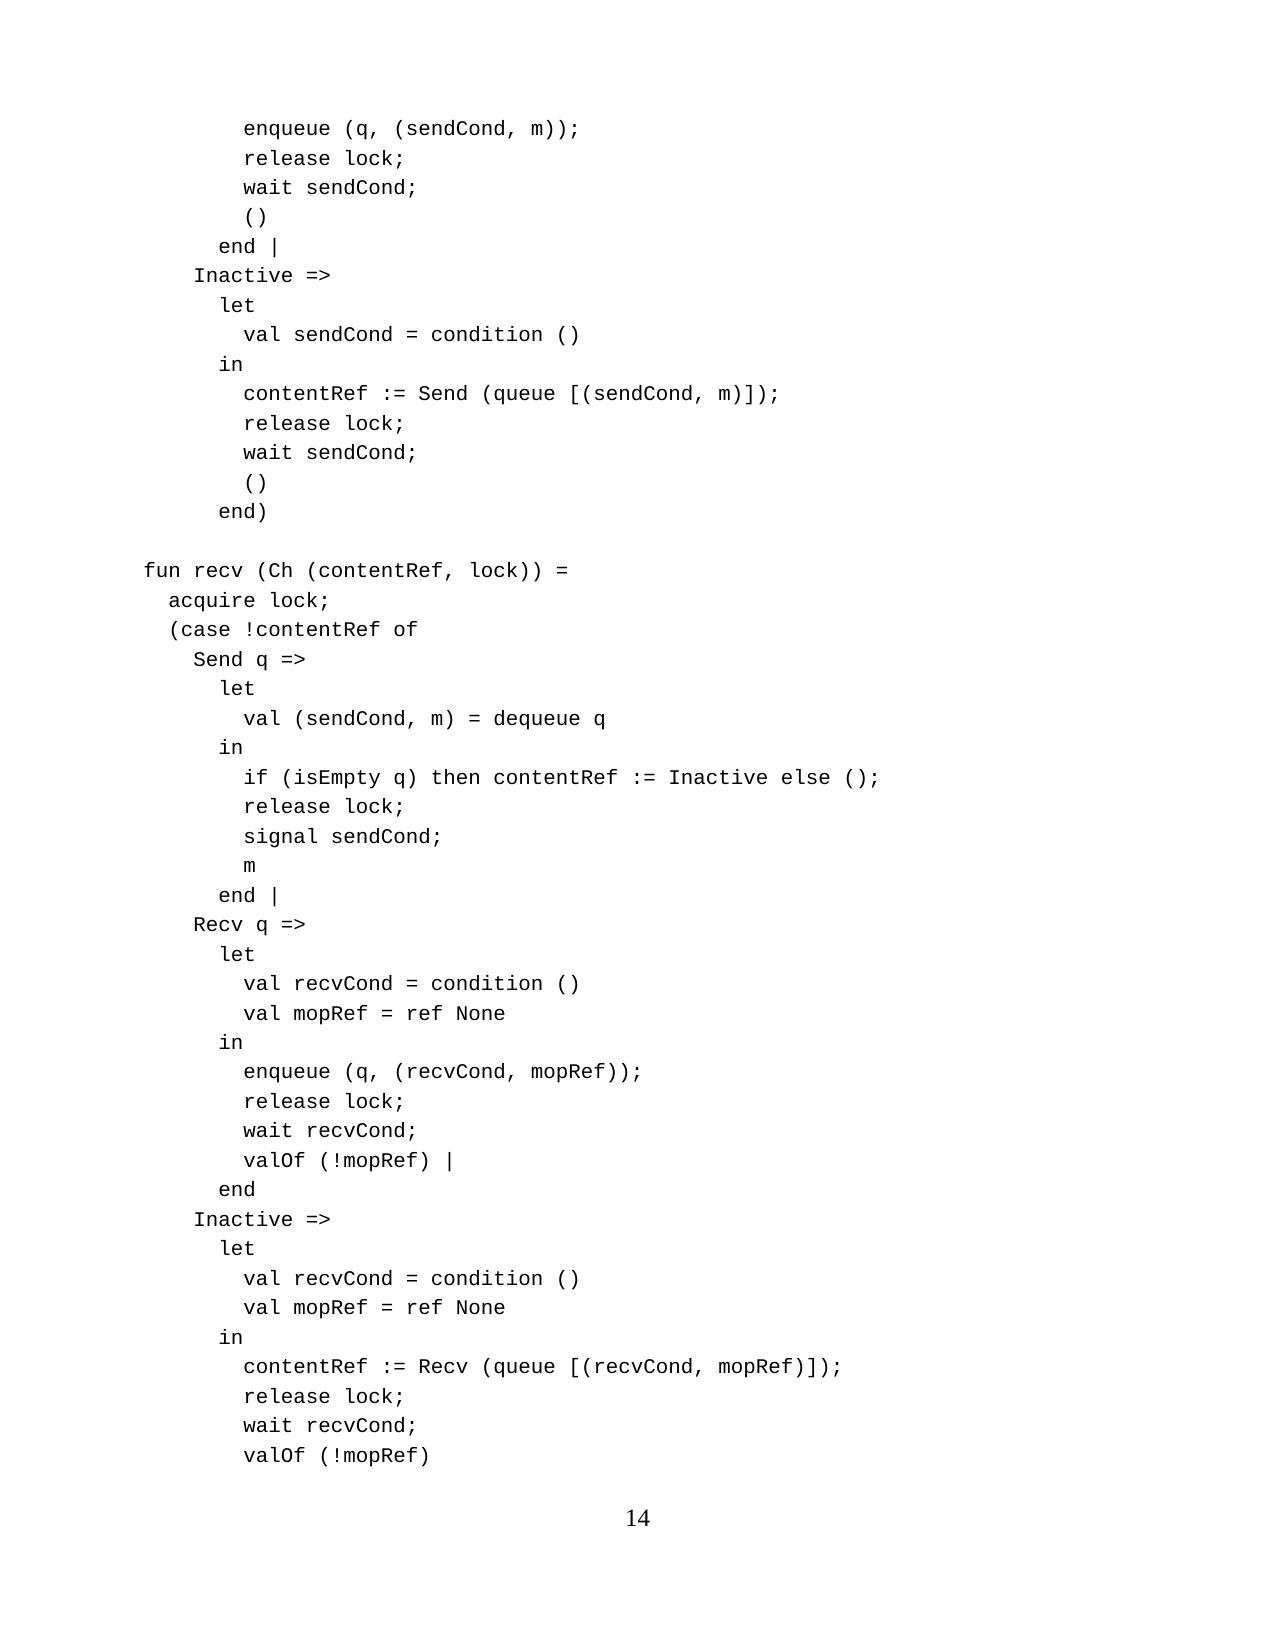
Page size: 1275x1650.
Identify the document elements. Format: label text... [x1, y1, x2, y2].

text (case !contentRef of [118, 619, 1157, 643]
text release lock; [118, 796, 1157, 820]
text end | [118, 236, 1157, 260]
text release lock; [118, 148, 1157, 171]
text let [118, 943, 1157, 967]
text wait recvCond; [118, 1120, 1157, 1144]
text release lock; [118, 413, 1157, 437]
text end | [118, 884, 1157, 908]
text val (sendCond, m) = dequeue q [118, 708, 1157, 731]
text val sendCond = condition () [118, 324, 1157, 348]
text signal sendCond; [118, 826, 1157, 849]
text wait sendCond; [118, 177, 1157, 201]
text wait recvCond; [118, 1415, 1157, 1439]
text Inactive => [118, 1209, 1157, 1232]
text () [118, 207, 1157, 230]
text val mopRef = ref None [118, 1297, 1157, 1321]
text Send q => [118, 649, 1157, 672]
text if (isEmpty q) then contentRef := Inactive else (); [118, 767, 1157, 790]
text end [118, 1179, 1157, 1203]
text valOf (!mopRef) | [118, 1150, 1157, 1173]
text contentRef := Recv (queue [(recvCond, mopRef)]); [118, 1356, 1157, 1380]
text let [118, 1238, 1157, 1262]
text valOf (!mopRef) [118, 1445, 1157, 1468]
text () [118, 472, 1157, 496]
text enqueue (q, (recvCond, mopRef)); [118, 1061, 1157, 1085]
text Inactive => [118, 266, 1157, 289]
text let [118, 678, 1157, 702]
text release lock; [118, 1386, 1157, 1409]
text acquire lock; [118, 590, 1157, 613]
text enqueue (q, (sendCond, m)); [118, 118, 1157, 142]
text fun recv (Ch (contentRef, lock)) = [118, 560, 1157, 584]
text val recvCond = condition () [118, 1268, 1157, 1291]
text in [118, 737, 1157, 761]
text end) [118, 501, 1157, 525]
text in [118, 1032, 1157, 1056]
text in [118, 354, 1157, 378]
text let [118, 295, 1157, 319]
text val recvCond = condition () [118, 973, 1157, 997]
text Recv q => [118, 914, 1157, 938]
text val mopRef = ref None [118, 1002, 1157, 1026]
text wait sendCond; [118, 442, 1157, 466]
text contentRef := Send (queue [(sendCond, m)]); [118, 383, 1157, 407]
text release lock; [118, 1091, 1157, 1114]
text in [118, 1327, 1157, 1350]
text m [118, 855, 1157, 879]
